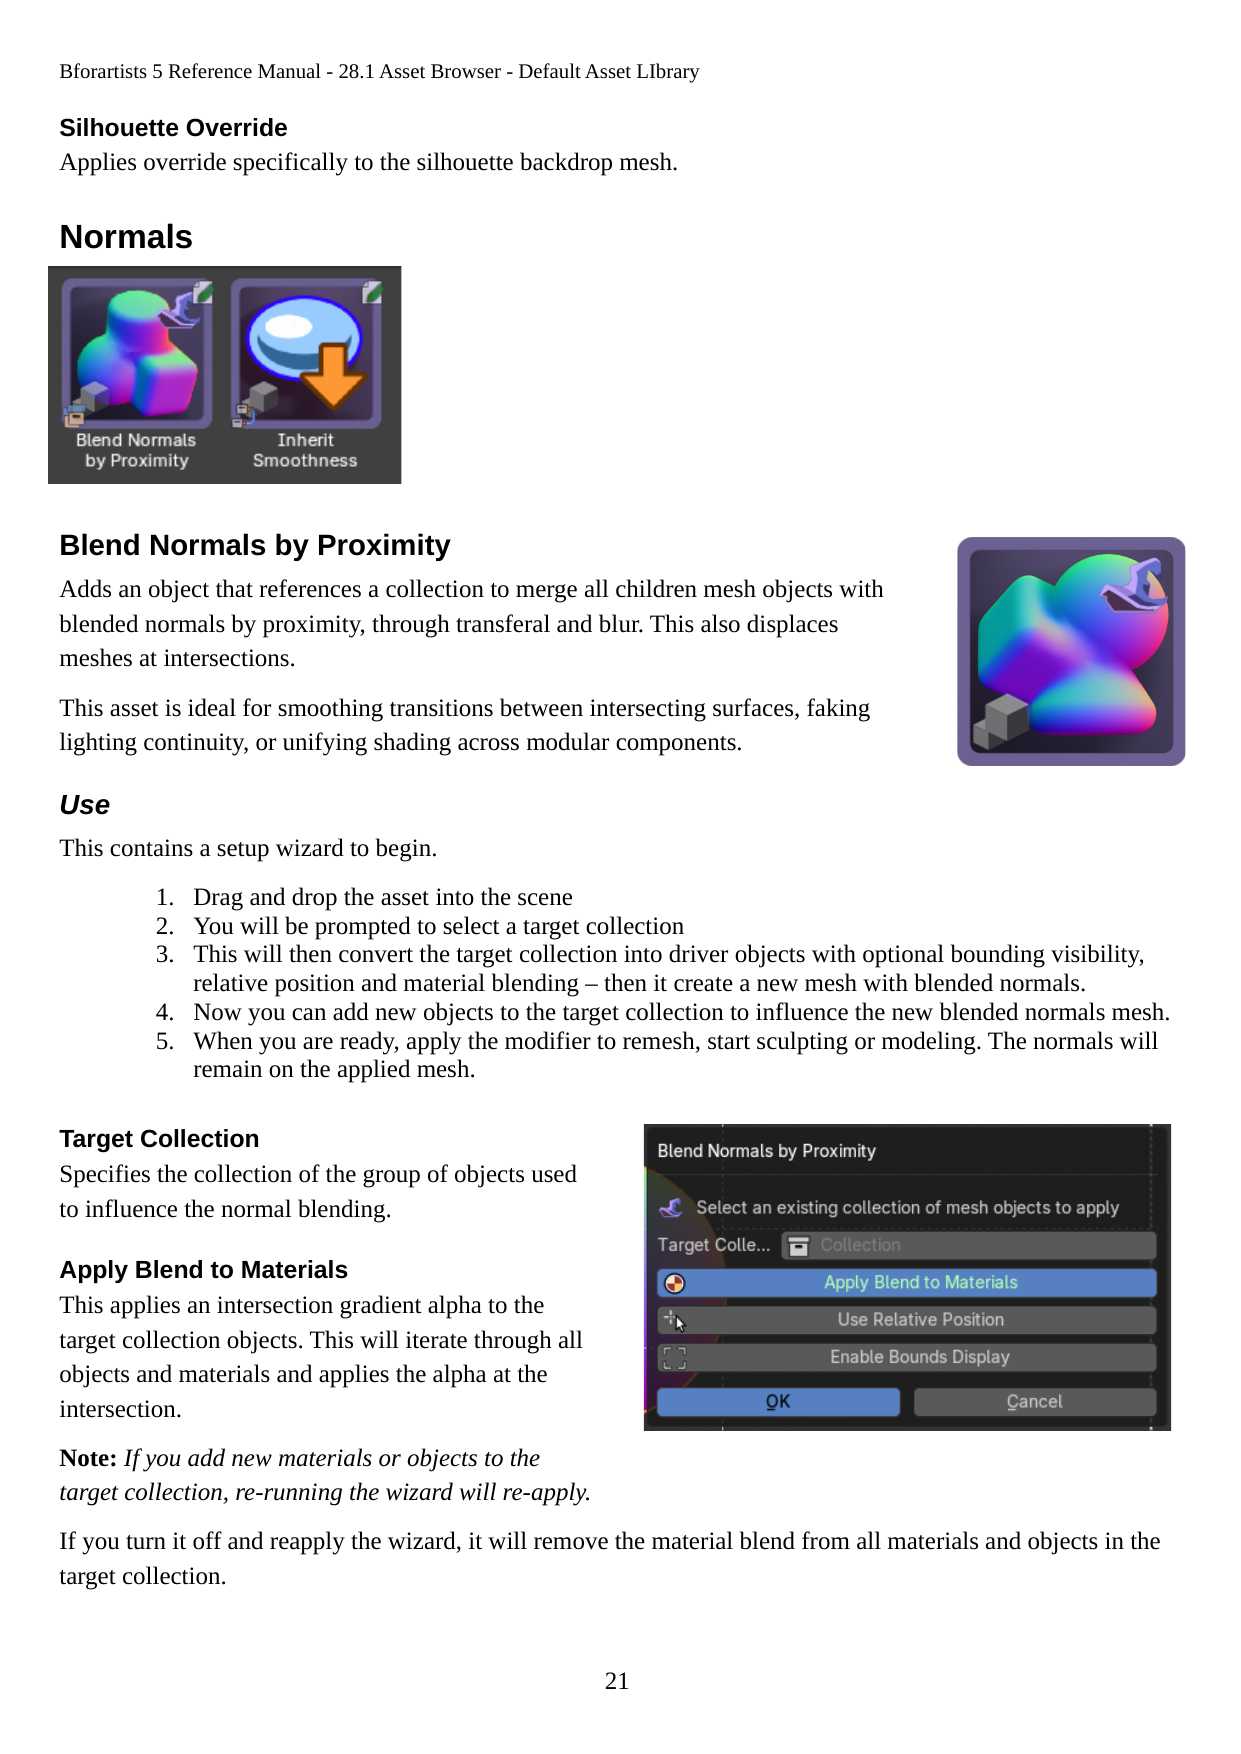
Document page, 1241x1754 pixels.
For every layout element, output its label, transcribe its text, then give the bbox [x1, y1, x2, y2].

list Drag and drop the asset into the scene [156, 882, 1181, 911]
text This contains a setup wizard to begin. [59, 833, 1181, 862]
picture [643, 1124, 1172, 1431]
subtitle Blend Normals by Proximity [59, 528, 1181, 562]
subtitle Target Collection [59, 1124, 643, 1153]
subtitle Normals [59, 217, 1181, 256]
text Adds an object that references a collection to merge all children mesh objects with blended normals by proximity, through transferal and blur. This also displaces meshes at intersections. [59, 574, 957, 672]
picture [48, 266, 402, 484]
list You will be prompted to select a target collection [156, 911, 1181, 939]
text Note: If you add new materials or objects to the target collection, re-running the wizard will re-apply. [59, 1443, 1181, 1506]
text Specifies the collection of the group of objects used to influence the normal blending. [59, 1159, 643, 1223]
text If you turn it off and reapply the wizard, it will remove the material blend from all materials and objects in the target collection. [59, 1526, 1181, 1589]
text This applies an intersection gradient alpha to the target collection objects. This will iterate through all objects and materials and applies the alpha at the intersection. [59, 1290, 643, 1422]
text Applies override specifically to the silhouette backdrop mesh. [59, 147, 1181, 176]
text This asset is ideal for smoothing transitions between intersecting surfaces, faking lighting continuity, or unifying shading across modular components. [59, 693, 957, 756]
subtitle Silhouette Override [59, 113, 1181, 141]
list This will then convert the target collection into driver objects with optional bounding visibility, relative position and material blending – then it create a new mesh with blended normals. [156, 939, 1181, 997]
subtitle Use [59, 789, 1181, 821]
list When you are ready, apply the modifier to remesh, start sculpting or modeling. The normals will remain on the applied mesh. [156, 1026, 1181, 1083]
subtitle Apply Blend to Materials [59, 1255, 643, 1284]
picture [957, 537, 1186, 766]
list Now you can add new objects to the target collection to influence the new blended normals mesh. [156, 997, 1181, 1026]
